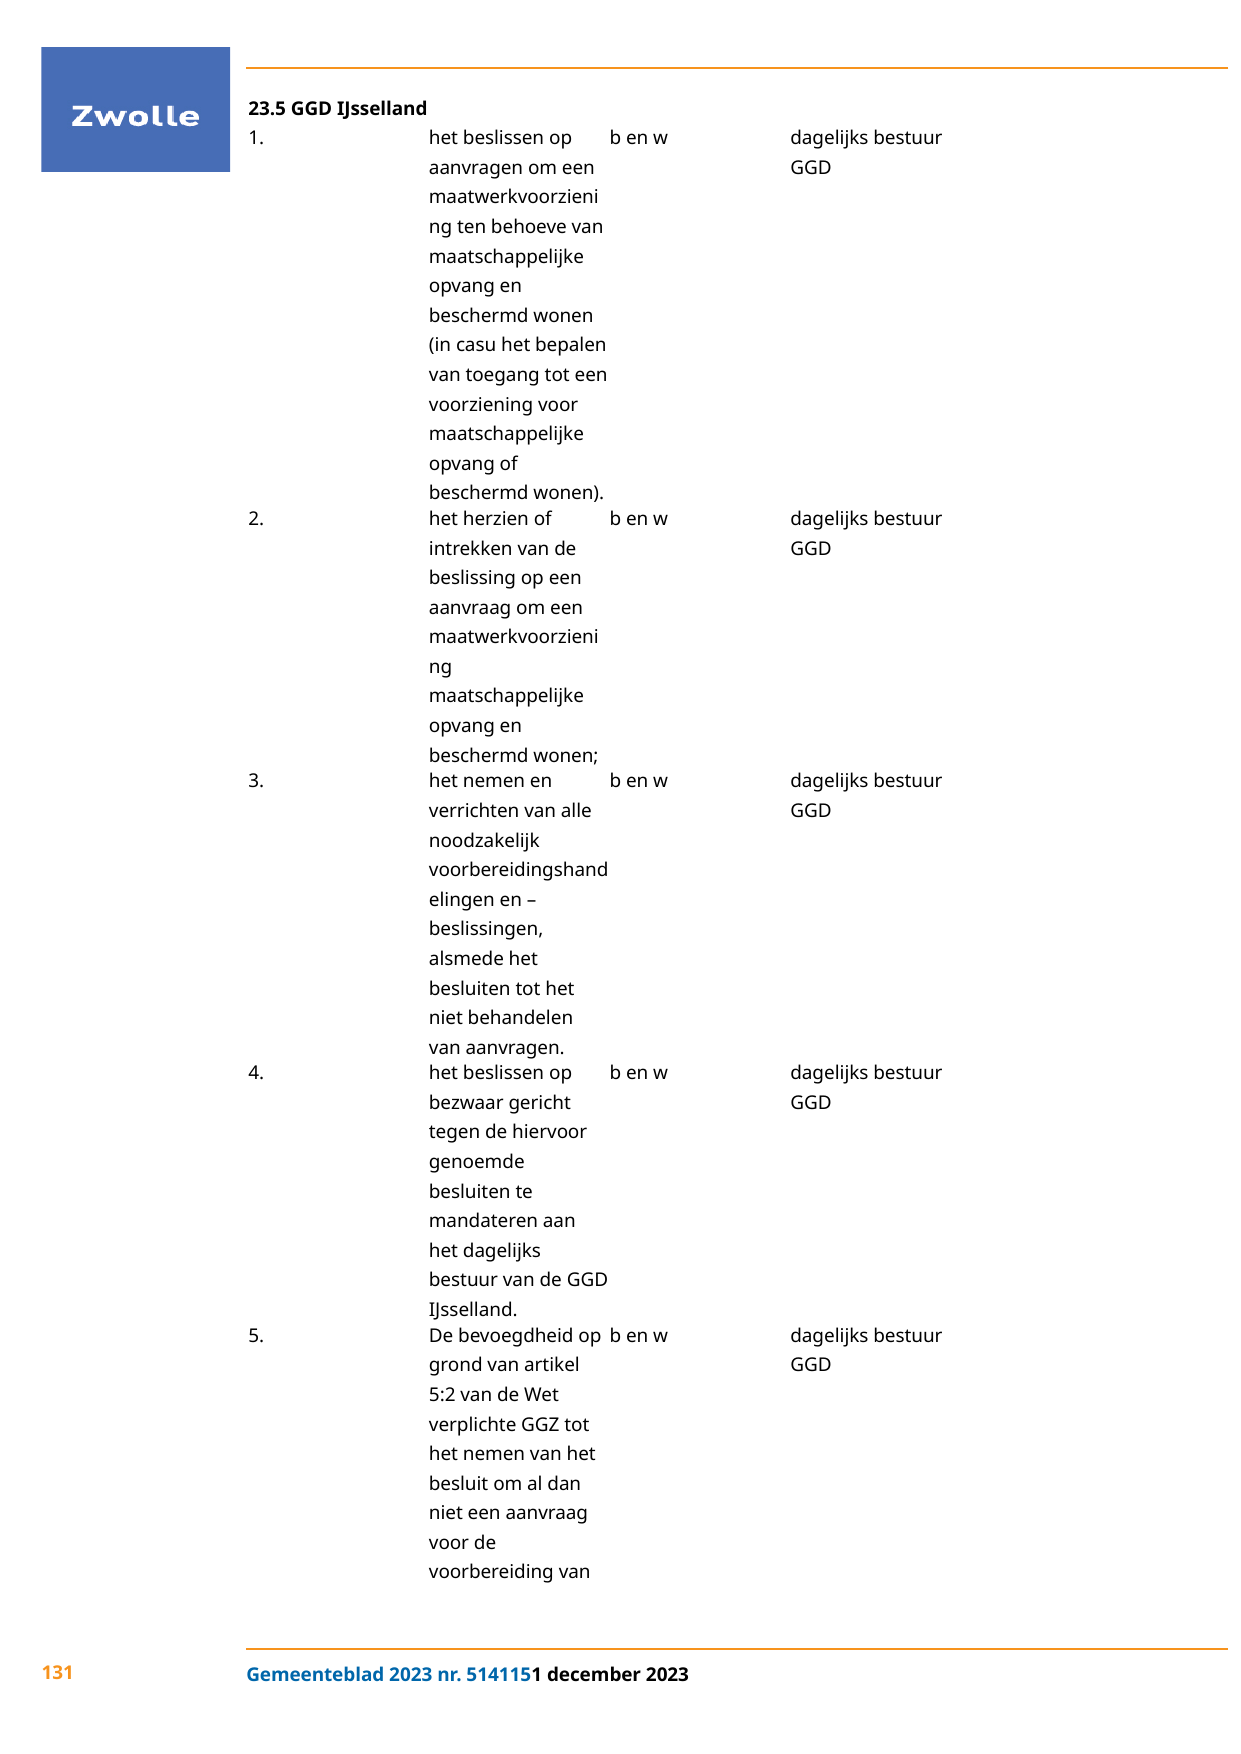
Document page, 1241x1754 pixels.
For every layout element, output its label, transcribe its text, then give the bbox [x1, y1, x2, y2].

table_cell b en w [609, 768, 790, 1059]
table_header 1. [248, 125, 429, 505]
table_cell b en w [609, 1322, 790, 1584]
table_cell het beslissen op bezwaar gericht tegen de hiervoor genoemde besluiten te mandateren aan het dagelijks bestuur van de GGD IJsselland. [429, 1060, 609, 1322]
table_cell 5. [248, 1322, 429, 1584]
table_cell dagelijks bestuur GGD [790, 1322, 971, 1584]
table_cell b en w [609, 1060, 790, 1322]
table_header [971, 125, 1152, 505]
table_cell het nemen en verrichten van alle noodzakelijk voorbereidingshandelingen en –beslissingen, alsmede het besluiten tot het niet behandelen van aanvragen. [429, 768, 609, 1059]
text 23.5 GGD IJsselland [248, 95, 1152, 121]
table_header dagelijks bestuur GGD [790, 125, 971, 505]
table_cell [971, 505, 1152, 768]
table_cell [971, 1322, 1152, 1584]
table_header het beslissen op aanvragen om een maatwerkvoorziening ten behoeve van maatschappelijke opvang en beschermd wonen (in casu het bepalen van toegang tot een voorziening voor maatschappelijke opvang of beschermd wonen). [429, 125, 609, 505]
table_cell 3. [248, 768, 429, 1059]
table_cell 4. [248, 1060, 429, 1322]
table_cell dagelijks bestuur GGD [790, 505, 971, 768]
table_cell De bevoegdheid op grond van artikel 5:2 van de Wet verplichte GGZ tot het nemen van het besluit om al dan niet een aanvraag voor de voorbereiding van [429, 1322, 609, 1584]
table_cell het herzien of intrekken van de beslissing op een aanvraag om een maatwerkvoorziening maatschappelijke opvang en beschermd wonen; [429, 505, 609, 768]
table_header b en w [609, 125, 790, 505]
table_cell [971, 768, 1152, 1059]
table_cell dagelijks bestuur GGD [790, 768, 971, 1059]
table_cell b en w [609, 505, 790, 768]
table_cell [971, 1060, 1152, 1322]
table_cell dagelijks bestuur GGD [790, 1060, 971, 1322]
table_cell 2. [248, 505, 429, 768]
picture [41, 47, 231, 172]
